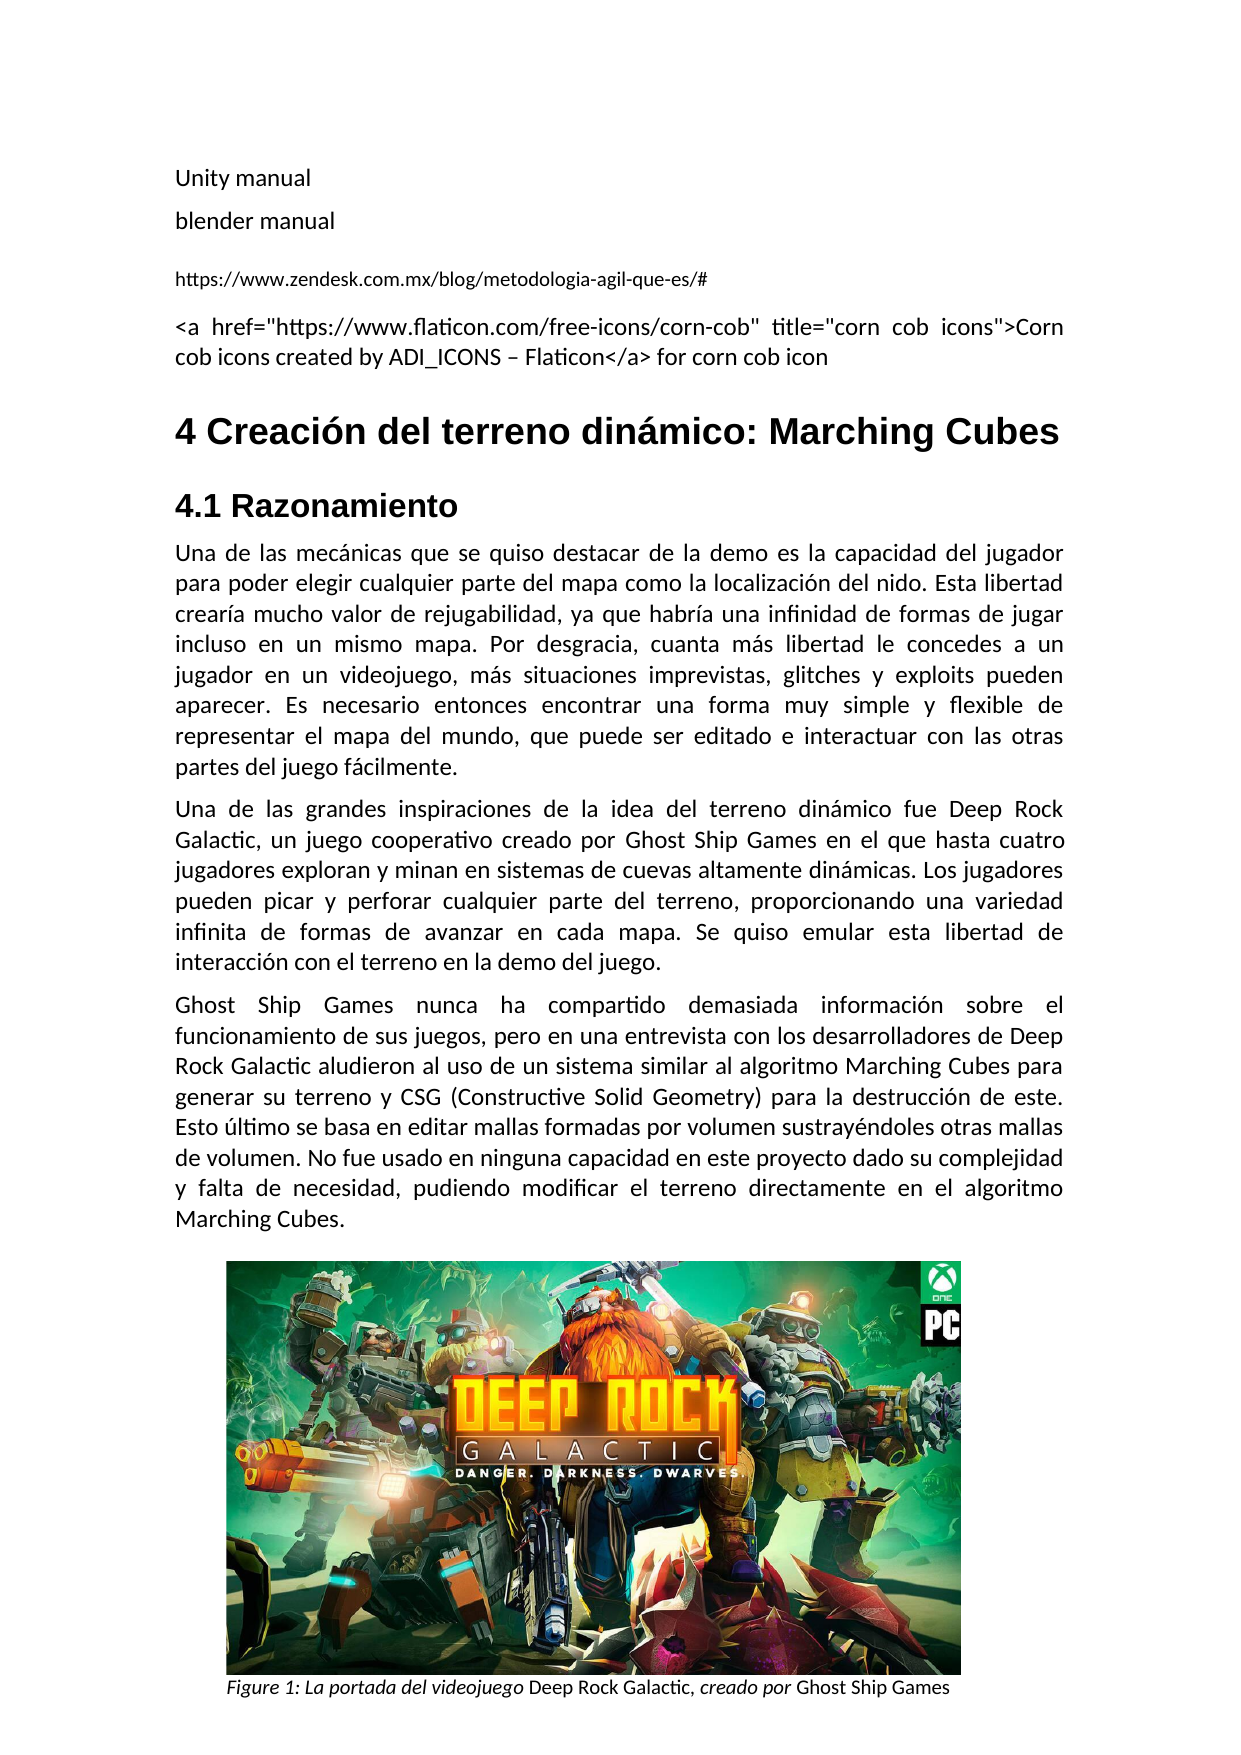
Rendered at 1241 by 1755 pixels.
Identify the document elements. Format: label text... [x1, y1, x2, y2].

subtitle Creación del terreno dinámico: Marching Cubes [175, 409, 1065, 453]
picture [226, 1261, 961, 1675]
text Una de las grandes inspiraciones de la idea del terreno dinámico fue Deep Rock Galactic, un juego cooperativo creado por Ghost Ship Games en el que hasta cuatro jugadores exploran y minan en sistemas de cuevas altamente dinámicas. Los jugadores pueden picar y perforar cualquier parte del terreno, proporcionando una variedad infinita de formas de avanzar en cada mapa. Se quiso emular esta libertad de interacción con el terreno en la demo del juego. [175, 794, 1065, 977]
text <a href="https://www.flaticon.com/free-icons/corn-cob" title="corn cob icons">Corn cob icons created by ADI_ICONS – Flaticon</a> for corn cob icon [175, 311, 1065, 372]
text Figure 1: La portada del videojuego Deep Rock Galactic, creado por Ghost Ship Games [226, 1675, 961, 1700]
subtitle Razonamiento [175, 486, 1065, 524]
text blender manual [175, 206, 1065, 236]
text Unity manual [175, 162, 1065, 193]
text Una de las mecánicas que se quiso destacar de la demo es la capacidad del jugador para poder elegir cualquier parte del mapa como la localización del nido. Esta libertad crearía mucho valor de rejugabilidad, ya que habría una infinidad de formas de jugar incluso en un mismo mapa. Por desgracia, cuanta más libertad le concedes a un jugador en un videojuego, más situaciones imprevistas, glitches y exploits pueden aparecer. Es necesario entonces encontrar una forma muy simple y flexible de representar el mapa del mundo, que puede ser editado e interactuar con las otras partes del juego fácilmente. [175, 537, 1065, 781]
text https://www.zendesk.com.mx/blog/metodologia-agil-que-es/# [175, 269, 1065, 290]
text Ghost Ship Games nunca ha compartido demasiada información sobre el funcionamiento de sus juegos, pero en una entrevista con los desarrolladores de Deep Rock Galactic aludieron al uso de un sistema similar al algoritmo Marching Cubes para generar su terreno y CSG (Constructive Solid Geometry) para la destrucción de este. Esto último se basa en editar mallas formadas por volumen sustrayéndoles otras mallas de volumen. No fue usado en ninguna capacidad en este proyecto dado su complejidad y falta de necesidad, pudiendo modificar el terreno directamente en el algoritmo Marching Cubes. [175, 989, 1065, 1233]
